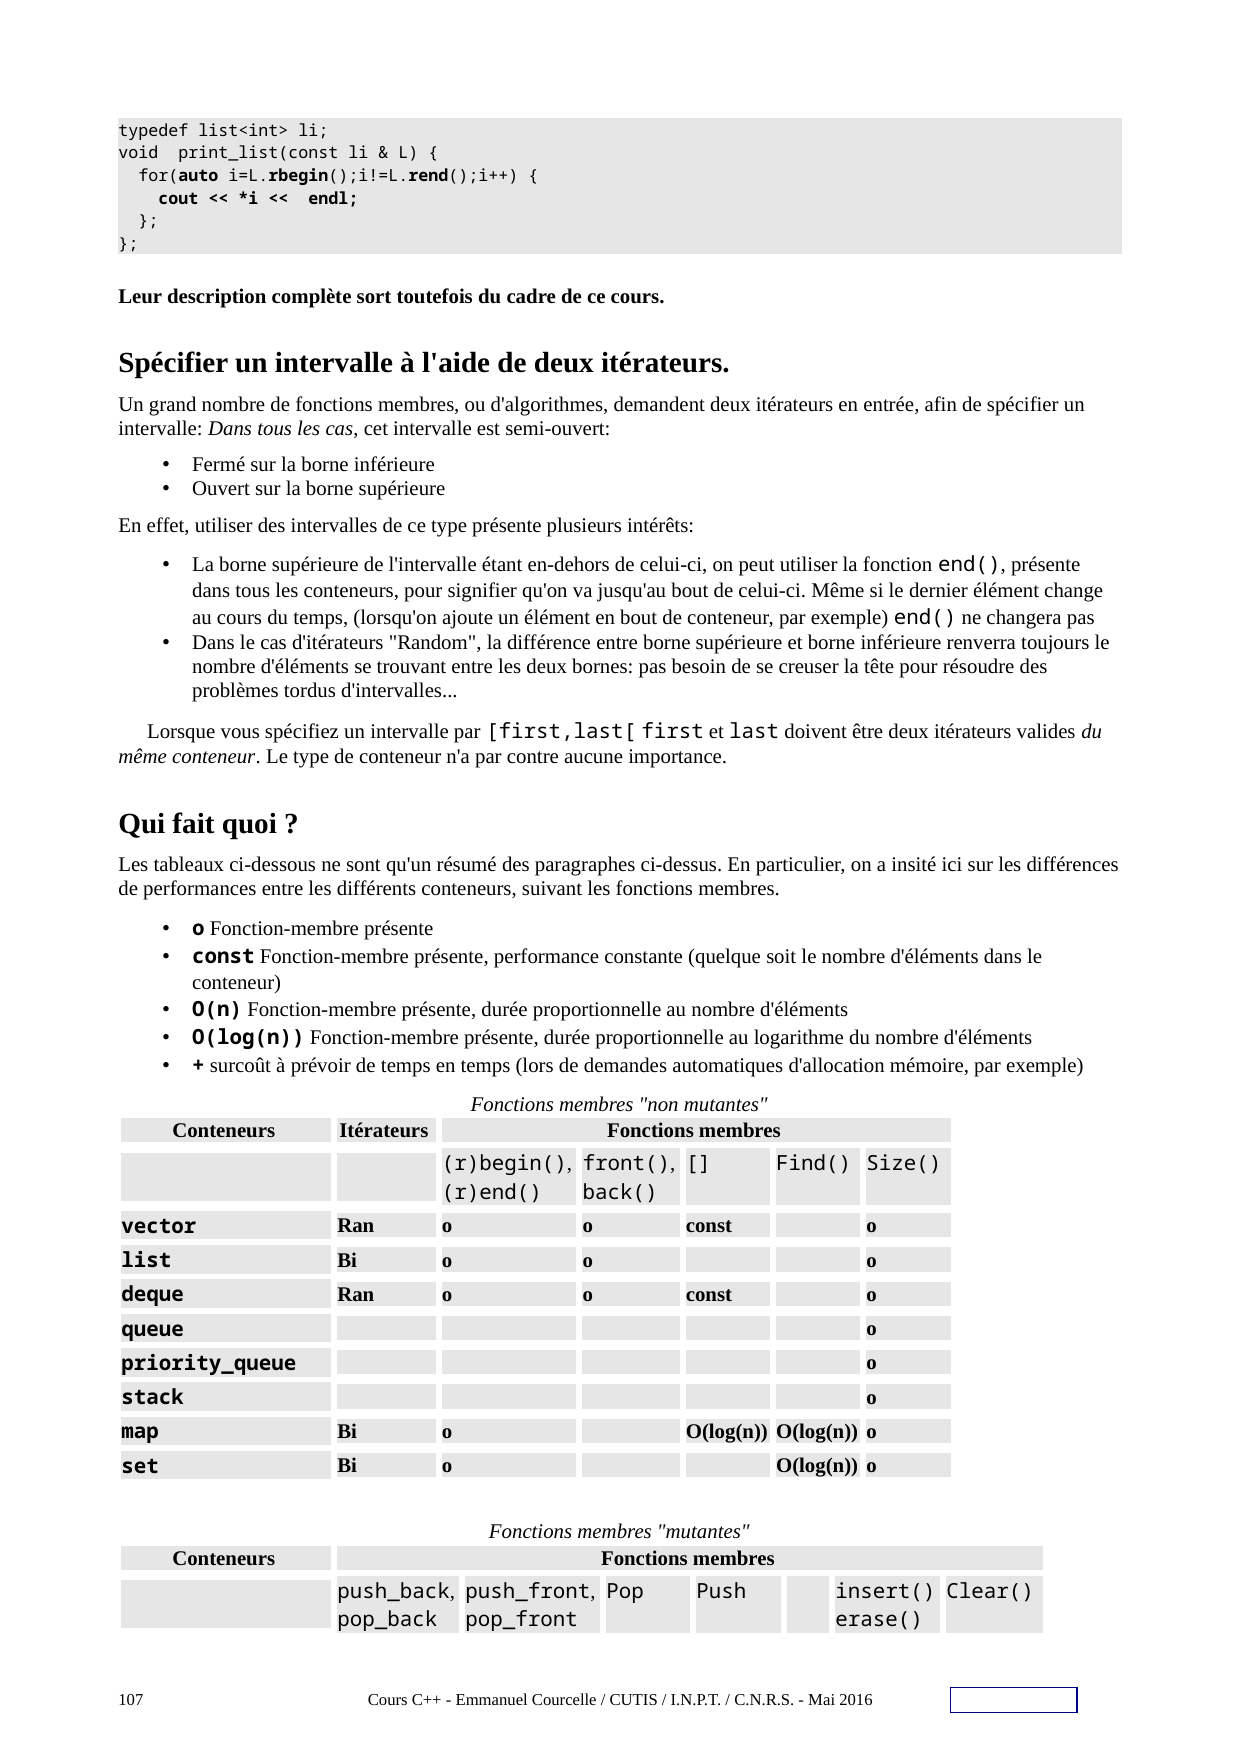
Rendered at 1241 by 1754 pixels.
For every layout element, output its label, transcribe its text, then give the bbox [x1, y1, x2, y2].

table_cell O(log(n)) [773, 1448, 863, 1482]
table_cell (r)begin(), (r)end() [439, 1145, 579, 1208]
table_cell [784, 1573, 832, 1636]
table_cell stack [118, 1380, 334, 1414]
table_cell [683, 1311, 773, 1345]
table_cell Bi [334, 1448, 439, 1482]
table_cell Bi [334, 1243, 439, 1277]
table_cell o [863, 1448, 954, 1482]
table_cell [579, 1380, 683, 1414]
list La borne supérieure de l'intervalle étant en-dehors de celui-ci, on peut utiliser la fonction end(), présente dans tous les conteneurs, pour signifier qu'on va jusqu'au bout de celui-ci. Même si le dernier élément change au cours du temps, (lorsqu'on ajoute un élément en bout de conteneur, par exemple) end() ne changera pas [162, 549, 1122, 630]
table_cell Clear() [943, 1573, 1046, 1636]
text Leur description complète sort toutefois du cadre de ce cours. [118, 284, 1122, 308]
table_cell [773, 1345, 863, 1379]
table_cell o [439, 1277, 579, 1311]
table_cell [334, 1345, 439, 1379]
table_cell o [863, 1311, 954, 1345]
list o Fonction-membre présente [162, 913, 1122, 941]
table_cell insert() erase() [832, 1573, 943, 1636]
table_cell queue [118, 1311, 334, 1345]
table_cell [683, 1345, 773, 1379]
text }; [118, 232, 1122, 254]
text for(auto i=L.rbegin();i!=L.rend();i++) { [118, 163, 1122, 186]
table_cell o [863, 1243, 954, 1277]
table_cell priority_queue [118, 1345, 334, 1379]
table_cell push_back, pop_back [334, 1573, 462, 1636]
table_header Itérateurs [334, 1116, 439, 1145]
table_cell [683, 1448, 773, 1482]
table_cell front(), back() [579, 1145, 683, 1208]
table_cell [579, 1311, 683, 1345]
table_cell [334, 1380, 439, 1414]
table_cell o [439, 1243, 579, 1277]
table_cell [579, 1448, 683, 1482]
table_cell [] [683, 1145, 773, 1208]
table_cell o [579, 1208, 683, 1242]
table_cell deque [118, 1277, 334, 1311]
text Fonctions membres "non mutantes" [118, 1091, 1122, 1116]
table_cell o [863, 1414, 954, 1448]
table_cell O(log(n)) [683, 1414, 773, 1448]
table_cell o [439, 1414, 579, 1448]
table_cell Ran [334, 1277, 439, 1311]
table_cell o [863, 1277, 954, 1311]
table_cell [439, 1380, 579, 1414]
table_cell [773, 1311, 863, 1345]
table_cell o [863, 1380, 954, 1414]
subtitle Qui fait quoi ? [118, 806, 1122, 839]
list O(n) Fonction-membre présente, durée proportionnelle au nombre d'éléments [162, 994, 1122, 1022]
table_header Fonctions membres [334, 1543, 1046, 1573]
table_cell [579, 1414, 683, 1448]
table_cell o [439, 1448, 579, 1482]
table_cell [439, 1345, 579, 1379]
table_cell [118, 1573, 334, 1636]
table_cell Size() [863, 1145, 954, 1208]
table_cell const [683, 1277, 773, 1311]
table_cell [334, 1145, 439, 1208]
table_header Conteneurs [118, 1116, 334, 1145]
table_cell const [683, 1208, 773, 1242]
text Un grand nombre de fonctions membres, ou d'algorithmes, demandent deux itérateurs en entrée, afin de spécifier un intervalle: Dans tous les cas, cet intervalle est semi-ouvert: [118, 391, 1122, 439]
table_cell push_front, pop_front [462, 1573, 603, 1636]
table_cell list [118, 1243, 334, 1277]
table_cell [683, 1380, 773, 1414]
table_cell o [579, 1277, 683, 1311]
table_cell [683, 1243, 773, 1277]
list Dans le cas d'itérateurs "Random", la différence entre borne supérieure et borne inférieure renverra toujours le nombre d'éléments se trouvant entre les deux bornes: pas besoin de se creuser la tête pour résoudre des problèmes tordus d'intervalles... [162, 630, 1122, 702]
list Fermé sur la borne inférieure [162, 452, 1122, 476]
subtitle Spécifier un intervalle à l'aide de deux itérateurs. [118, 345, 1122, 379]
list Ouvert sur la borne supérieure [162, 476, 1122, 500]
table_cell O(log(n)) [773, 1414, 863, 1448]
table_cell [579, 1345, 683, 1379]
table_cell o [863, 1345, 954, 1379]
text Fonctions membres "mutantes" [118, 1519, 1122, 1543]
table_cell Bi [334, 1414, 439, 1448]
table_cell map [118, 1414, 334, 1448]
table_cell [439, 1311, 579, 1345]
table_header Fonctions membres [439, 1116, 954, 1145]
table_cell o [579, 1243, 683, 1277]
table_cell o [439, 1208, 579, 1242]
text }; [118, 209, 1122, 232]
table_cell vector [118, 1208, 334, 1242]
text void print_list(const li & L) { [118, 141, 1122, 163]
table_cell Ran [334, 1208, 439, 1242]
list O(log(n)) Fonction-membre présente, durée proportionnelle au logarithme du nombre d'éléments [162, 1022, 1122, 1051]
table_cell [118, 1145, 334, 1208]
table_cell set [118, 1448, 334, 1482]
table_cell [773, 1208, 863, 1242]
text Lorsque vous spécifiez un intervalle par [first,last[ first et last doivent être deux itérateurs valides du même conteneur. Le type de conteneur n'a par contre aucune importance. [118, 715, 1122, 768]
table_cell [773, 1380, 863, 1414]
table_cell o [863, 1208, 954, 1242]
text cout << *i << endl; [118, 186, 1122, 209]
text En effet, utiliser des intervalles de ce type présente plusieurs intérêts: [118, 513, 1122, 537]
text Les tableaux ci-dessous ne sont qu'un résumé des paragraphes ci-dessus. En particulier, on a insité ici sur les différences de performances entre les différents conteneurs, suivant les fonctions membres. [118, 852, 1122, 900]
table_cell Push [693, 1573, 784, 1636]
list + surcoût à prévoir de temps en temps (lors de demandes automatiques d'allocation mémoire, par exemple) [162, 1051, 1122, 1079]
table_cell [773, 1277, 863, 1311]
table_cell [334, 1311, 439, 1345]
table_header Conteneurs [118, 1543, 334, 1573]
table_cell [773, 1243, 863, 1277]
table_cell Pop [603, 1573, 693, 1636]
table_cell Find() [773, 1145, 863, 1208]
list const Fonction-membre présente, performance constante (quelque soit le nombre d'éléments dans le conteneur) [162, 941, 1122, 994]
text typedef list<int> li; [118, 118, 1122, 141]
